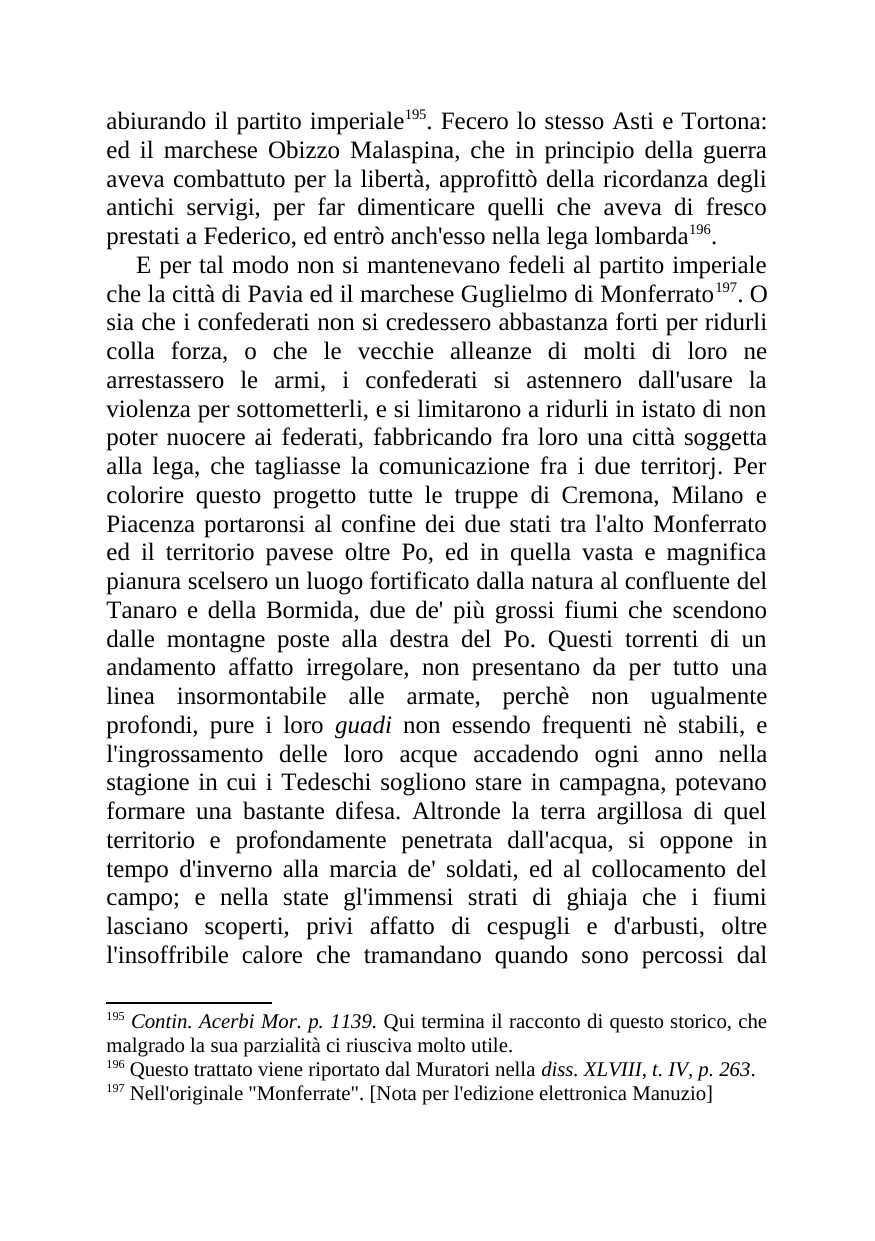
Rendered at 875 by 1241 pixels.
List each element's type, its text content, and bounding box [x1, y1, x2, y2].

text Questo trattato viene riportato dal Muratori nella diss. XLVIII, t. IV, p. 263. [106, 1057, 768, 1081]
text abiurando il partito imperiale. Fecero lo stesso Asti e Tortona: ed il marchese Obizzo Malaspina, che in principio della guerra aveva combattuto per la libertà, approfittò della ricordanza degli antichi servigi, per far dimenticare quelli che aveva di fresco prestati a Federico, ed entrò anch'esso nella lega lombarda. [106, 106, 768, 250]
text Contin. Acerbi Mor. p. 1139. Qui termina il racconto di questo storico, che malgrado la sua parzialità ci riusciva molto utile. [106, 1009, 768, 1057]
text E per tal modo non si mantenevano fedeli al partito imperiale che la città di Pavia ed il marchese Guglielmo di Monferrato. O sia che i confederati non si credessero abbastanza forti per ridurli colla forza, o che le vecchie alleanze di molti di loro ne arrestassero le armi, i confederati si astennero dall'usare la violenza per sottometterli, e si limitarono a ridurli in istato di non poter nuocere ai federati, fabbricando fra loro una città soggetta alla lega, che tagliasse la comunicazione fra i due territorj. Per colorire questo progetto tutte le truppe di Cremona, Milano e Piacenza portaronsi al confine dei due stati tra l'alto Monferrato ed il territorio pavese oltre Po, ed in quella vasta e magnifica pianura scelsero un luogo fortificato dalla natura al confluente del Tanaro e della Bormida, due de' più grossi fiumi che scendono dalle montagne poste alla destra del Po. Questi torrenti di un andamento affatto irregolare, non presentano da per tutto una linea insormontabile alle armate, perchè non ugualmente profondi, pure i loro guadi non essendo frequenti nè stabili, e l'ingrossamento delle loro acque accadendo ogni anno nella stagione in cui i Tedeschi sogliono stare in campagna, potevano formare una bastante difesa. Altronde la terra argillosa di quel territorio e profondamente penetrata dall'acqua, si oppone in tempo d'inverno alla marcia de' soldati, ed al collocamento del campo; e nella state gl'immensi strati di ghiaja che i fiumi lasciano scoperti, privi affatto di cespugli e d'arbusti, oltre l'insoffribile calore che tramandano quando sono percossi dal [106, 250, 768, 969]
text Nell'originale "Monferrate". [Nota per l'edizione elettronica Manuzio] [106, 1081, 768, 1105]
